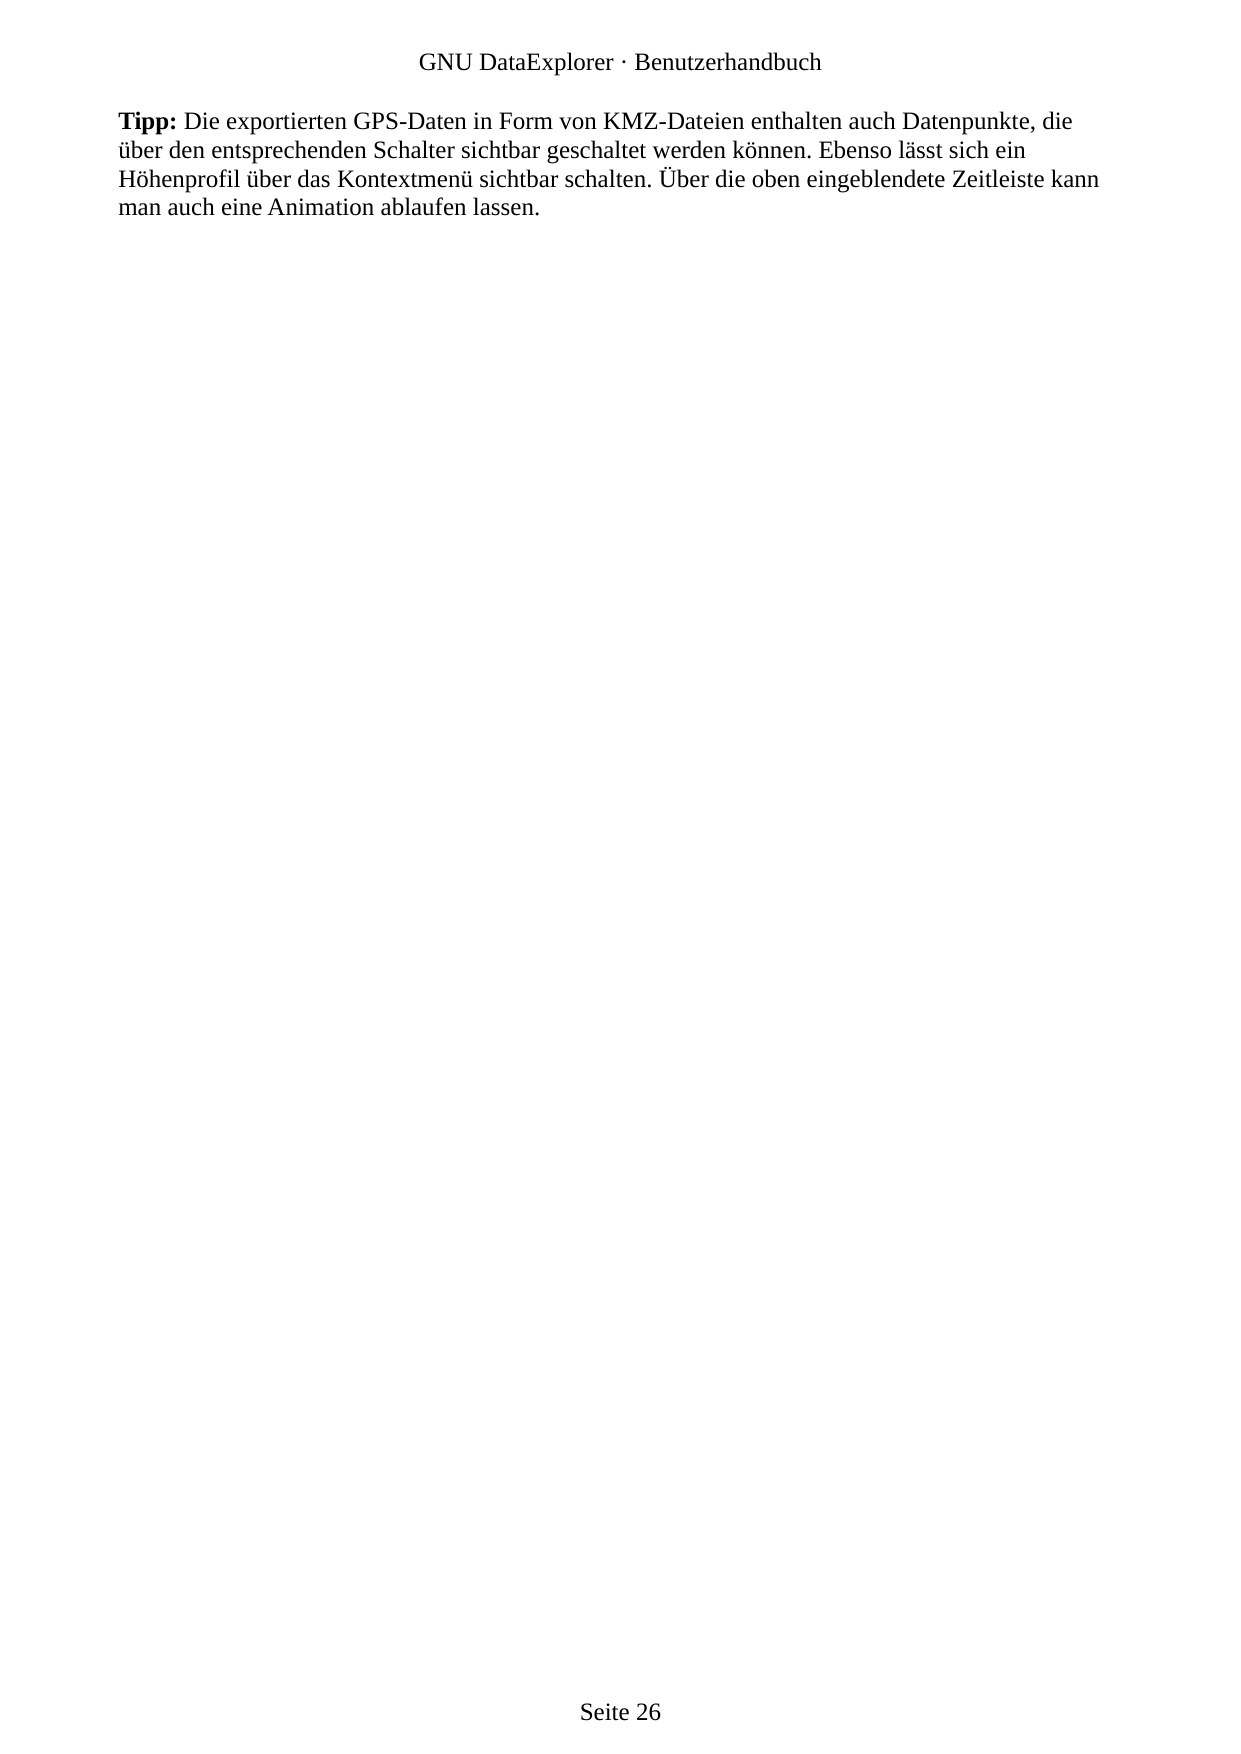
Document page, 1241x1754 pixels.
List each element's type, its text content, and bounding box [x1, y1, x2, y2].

text Tipp: Die exportierten GPS-Daten in Form von KMZ-Dateien enthalten auch Datenpunkte, die über den entsprechenden Schalter sichtbar geschaltet werden können. Ebenso lässt sich ein Höhenprofil über das Kontextmenü sichtbar schalten. Über die oben eingeblendete Zeitleiste kann man auch eine Animation ablaufen lassen. [118, 106, 1122, 221]
